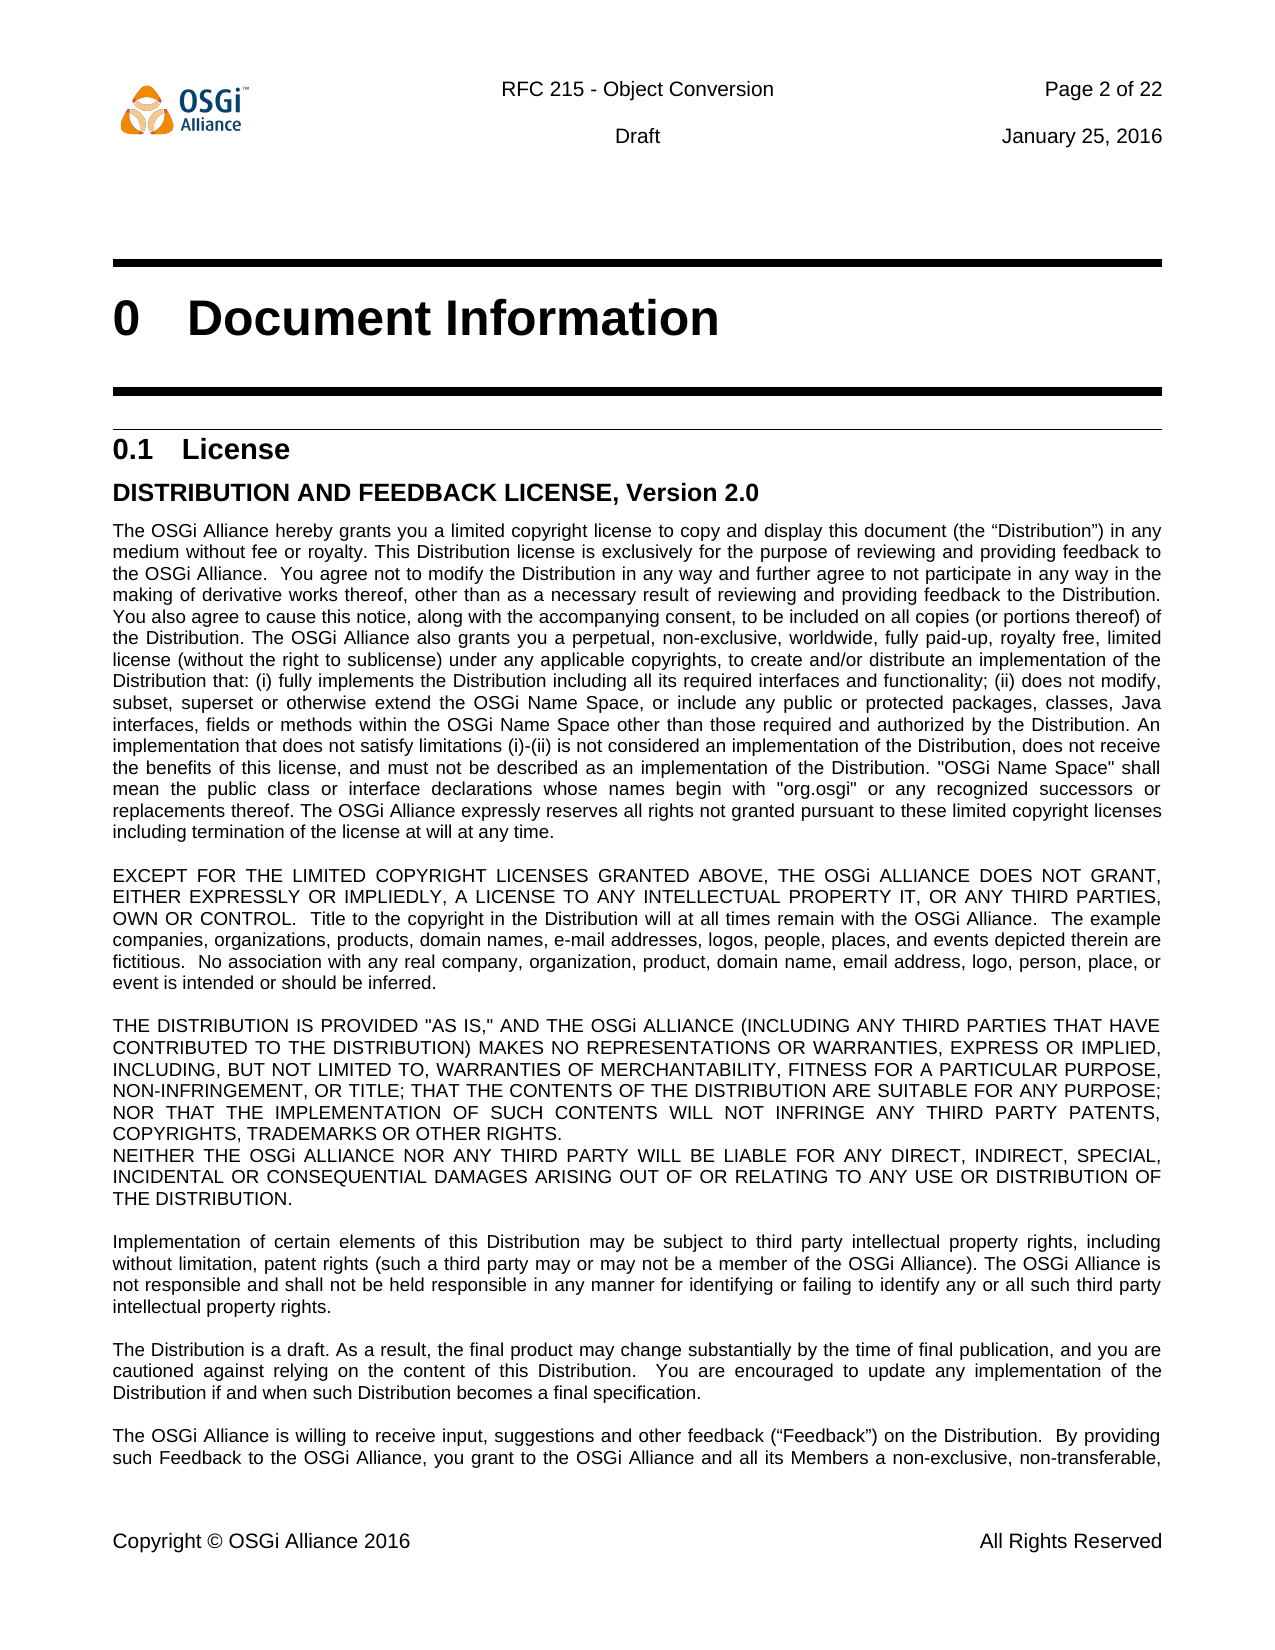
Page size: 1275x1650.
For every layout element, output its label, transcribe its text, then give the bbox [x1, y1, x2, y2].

text NEITHER THE OSGi ALLIANCE NOR ANY THIRD PARTY WILL BE LIABLE FOR ANY DIRECT, INDIRECT, SPECIAL, INCIDENTAL OR CONSEQUENTIAL DAMAGES ARISING OUT OF OR RELATING TO ANY USE OR DISTRIBUTION OF THE DISTRIBUTION. [112, 1145, 1162, 1209]
text Implementation of certain elements of this Distribution may be subject to third party intellectual property rights, including without limitation, patent rights (such a third party may or may not be a member of the OSGi Alliance). The OSGi Alliance is not responsible and shall not be held responsible in any manner for identifying or failing to identify any or all such third party intellectual property rights. [112, 1231, 1162, 1317]
text The OSGi Alliance is willing to receive input, suggestions and other feedback (“Feedback”) on the Distribution. By providing such Feedback to the OSGi Alliance, you grant to the OSGi Alliance and all its Members a non-exclusive, non-transferable, [112, 1425, 1162, 1468]
subtitle License [112, 430, 1162, 466]
text EXCEPT FOR THE LIMITED COPYRIGHT LICENSES GRANTED ABOVE, THE OSGi ALLIANCE DOES NOT GRANT, EITHER EXPRESSLY OR IMPLIEDLY, A LICENSE TO ANY INTELLECTUAL PROPERTY IT, OR ANY THIRD PARTIES, OWN OR CONTROL. Title to the copyright in the Distribution will at all times remain with the OSGi Alliance. The example companies, organizations, products, domain names, e-mail addresses, logos, people, places, and events depicted therein are fictitious. No association with any real company, organization, product, domain name, email address, logo, person, place, or event is intended or should be inferred. [112, 864, 1162, 994]
text THE DISTRIBUTION IS PROVIDED "AS IS," AND THE OSGi ALLIANCE (INCLUDING ANY THIRD PARTIES THAT HAVE CONTRIBUTED TO THE DISTRIBUTION) MAKES NO REPRESENTATIONS OR WARRANTIES, EXPRESS OR IMPLIED, INCLUDING, BUT NOT LIMITED TO, WARRANTIES OF MERCHANTABILITY, FITNESS FOR A PARTICULAR PURPOSE, NON-INFRINGEMENT, OR TITLE; THAT THE CONTENTS OF THE DISTRIBUTION ARE SUITABLE FOR ANY PURPOSE; NOR THAT THE IMPLEMENTATION OF SUCH CONTENTS WILL NOT INFRINGE ANY THIRD PARTY PATENTS, COPYRIGHTS, TRADEMARKS OR OTHER RIGHTS. [112, 1015, 1162, 1145]
text DISTRIBUTION AND FEEDBACK LICENSE, Version 2.0 [112, 478, 1162, 507]
picture [113, 78, 257, 142]
text The OSGi Alliance hereby grants you a limited copyright license to copy and display this document (the “Distribution”) in any medium without fee or royalty. This Distribution license is exclusively for the purpose of reviewing and providing feedback to the OSGi Alliance. You agree not to modify the Distribution in any way and further agree to not participate in any way in the making of derivative works thereof, other than as a necessary result of reviewing and providing feedback to the Distribution. You also agree to cause this notice, along with the accompanying consent, to be included on all copies (or portions thereof) of the Distribution. The OSGi Alliance also grants you a perpetual, non-exclusive, worldwide, fully paid-up, royalty free, limited license (without the right to sublicense) under any applicable copyrights, to create and/or distribute an implementation of the Distribution that: (i) fully implements the Distribution including all its required interfaces and functionality; (ii) does not modify, subset, superset or otherwise extend the OSGi Name Space, or include any public or protected packages, classes, Java interfaces, fields or methods within the OSGi Name Space other than those required and authorized by the Distribution. An implementation that does not satisfy limitations (i)-(ii) is not considered an implementation of the Distribution, does not receive the benefits of this license, and must not be described as an implementation of the Distribution. "OSGi Name Space" shall mean the public class or interface declarations whose names begin with "org.osgi" or any recognized successors or replacements thereof. The OSGi Alliance expressly reserves all rights not granted pursuant to these limited copyright licenses including termination of the license at will at any time. [112, 519, 1162, 843]
subtitle Document Information [112, 260, 1162, 396]
text The Distribution is a draft. As a result, the final product may change substantially by the time of final publication, and you are cautioned against relying on the content of this Distribution. You are encouraged to update any implementation of the Distribution if and when such Distribution becomes a final specification. [112, 1339, 1162, 1403]
